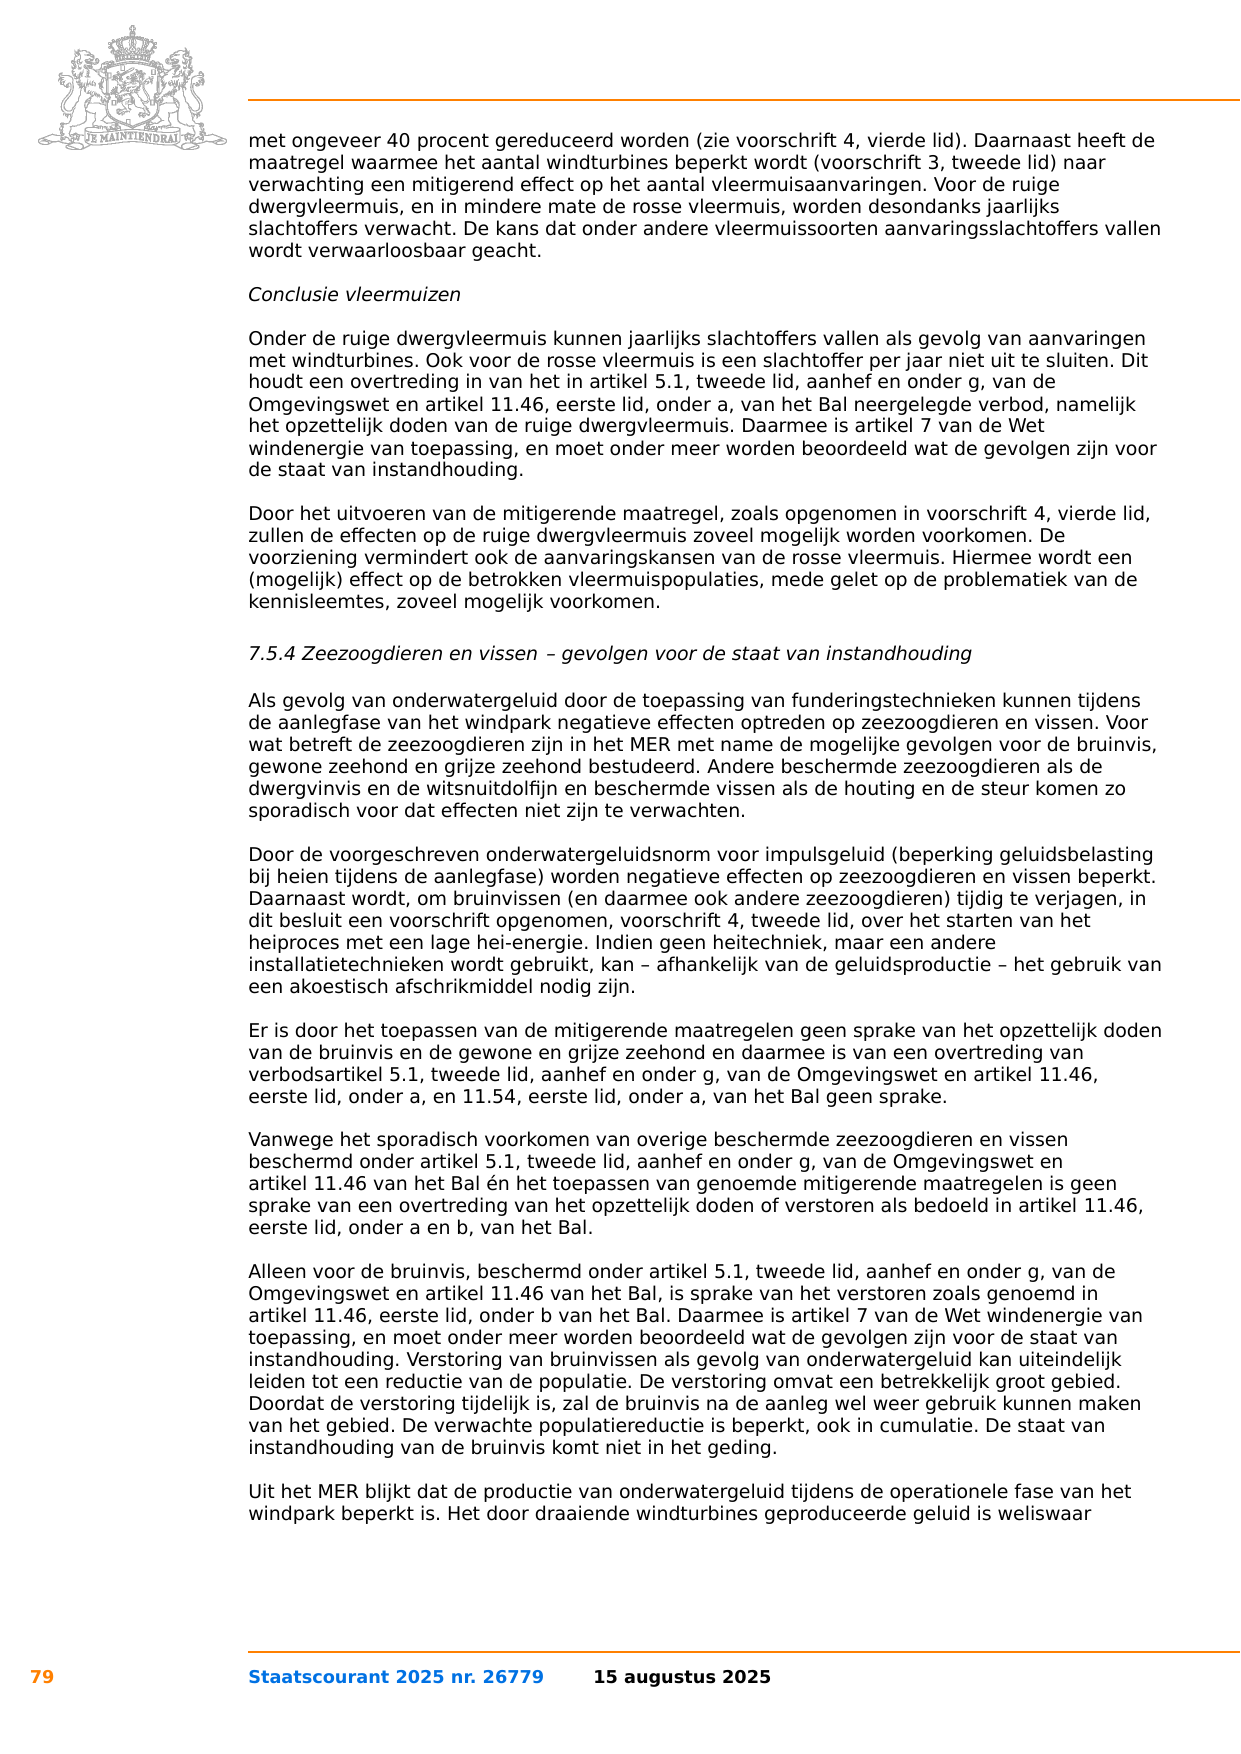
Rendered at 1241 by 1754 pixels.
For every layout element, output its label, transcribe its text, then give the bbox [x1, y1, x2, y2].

picture [38, 25, 227, 150]
text Alleen voor de bruinvis, beschermd onder artikel 5.1, tweede lid, aanhef en onder g, van de Omgevingswet en artikel 11.46 van het Bal, is sprake van het verstoren zoals genoemd in artikel 11.46, eerste lid, onder b van het Bal. Daarmee is artikel 7 van de Wet windenergie van toepassing, en moet onder meer worden beoordeeld wat de gevolgen zijn voor de staat van instandhouding. Verstoring van bruinvissen als gevolg van onderwatergeluid kan uiteindelijk leiden tot een reductie van de populatie. De verstoring omvat een betrekkelijk groot gebied. Doordat de verstoring tijdelijk is, zal de bruinvis na de aanleg wel weer gebruik kunnen maken van het gebied. De verwachte populatiereductie is beperkt, ook in cumulatie. De staat van instandhouding van de bruinvis komt niet in het geding. [248, 1261, 1163, 1459]
text Onder de ruige dwergvleermuis kunnen jaarlijks slachtoffers vallen als gevolg van aanvaringen met windturbines. Ook voor de rosse vleermuis is een slachtoffer per jaar niet uit te sluiten. Dit houdt een overtreding in van het in artikel 5.1, tweede lid, aanhef en onder g, van de Omgevingswet en artikel 11.46, eerste lid, onder a, van het Bal neergelegde verbod, namelijk het opzettelijk doden van de ruige dwergvleermuis. Daarmee is artikel 7 van de Wet windenergie van toepassing, en moet onder meer worden beoordeeld wat de gevolgen zijn voor de staat van instandhouding. [248, 327, 1163, 481]
text Uit het MER blijkt dat de productie van onderwatergeluid tijdens de operationele fase van het windpark beperkt is. Het door draaiende windturbines geproduceerde geluid is weliswaar [248, 1481, 1163, 1525]
text Vanwege het sporadisch voorkomen van overige beschermde zeezoogdieren en vissen beschermd onder artikel 5.1, tweede lid, aanhef en onder g, van de Omgevingswet en artikel 11.46 van het Bal én het toepassen van genoemde mitigerende maatregelen is geen sprake van een overtreding van het opzettelijk doden of verstoren als bedoeld in artikel 11.46, eerste lid, onder a en b, van het Bal. [248, 1129, 1163, 1239]
text Door het uitvoeren van de mitigerende maatregel, zoals opgenomen in voorschrift 4, vierde lid, zullen de effecten op de ruige dwergvleermuis zoveel mogelijk worden voorkomen. De voorziening vermindert ook de aanvaringskansen van de rosse vleermuis. Hiermee wordt een (mogelijk) effect op de betrokken vleermuispopulaties, mede gelet op de problematiek van de kennisleemtes, zoveel mogelijk voorkomen. [248, 503, 1163, 613]
text Als gevolg van onderwatergeluid door de toepassing van funderingstechnieken kunnen tijdens de aanlegfase van het windpark negatieve effecten optreden op zeezoogdieren en vissen. Voor wat betreft de zeezoogdieren zijn in het MER met name de mogelijke gevolgen voor de bruinvis, gewone zeehond en grijze zeehond bestudeerd. Andere beschermde zeezoogdieren als de dwergvinvis en de witsnuitdolfijn en beschermde vissen als de houting en de steur komen zo sporadisch voor dat effecten niet zijn te verwachten. [248, 690, 1163, 822]
subtitle 7.5.4 Zeezoogdieren en vissen – gevolgen voor de staat van instandhouding [248, 643, 1163, 665]
text Er is door het toepassen van de mitigerende maatregelen geen sprake van het opzettelijk doden van de bruinvis en de gewone en grijze zeehond en daarmee is van een overtreding van verbodsartikel 5.1, tweede lid, aanhef en onder g, van de Omgevingswet en artikel 11.46, eerste lid, onder a, en 11.54, eerste lid, onder a, van het Bal geen sprake. [248, 1019, 1163, 1107]
text Door de voorgeschreven onderwatergeluidsnorm voor impulsgeluid (beperking geluidsbelasting bij heien tijdens de aanlegfase) worden negatieve effecten op zeezoogdieren en vissen beperkt. Daarnaast wordt, om bruinvissen (en daarmee ook andere zeezoogdieren) tijdig te verjagen, in dit besluit een voorschrift opgenomen, voorschrift 4, tweede lid, over het starten van het heiproces met een lage hei-energie. Indien geen heitechniek, maar een andere installatietechnieken wordt gebruikt, kan – afhankelijk van de geluidsproductie – het gebruik van een akoestisch afschrikmiddel nodig zijn. [248, 844, 1163, 998]
text met ongeveer 40 procent gereduceerd worden (zie voorschrift 4, vierde lid). Daarnaast heeft de maatregel waarmee het aantal windturbines beperkt wordt (voorschrift 3, tweede lid) naar verwachting een mitigerend effect op het aantal vleermuisaanvaringen. Voor de ruige dwergvleermuis, en in mindere mate de rosse vleermuis, worden desondanks jaarlijks slachtoffers verwacht. De kans dat onder andere vleermuissoorten aanvaringsslachtoffers vallen wordt verwaarloosbaar geacht. [248, 130, 1163, 262]
subtitle Conclusie vleermuizen [248, 284, 1163, 306]
